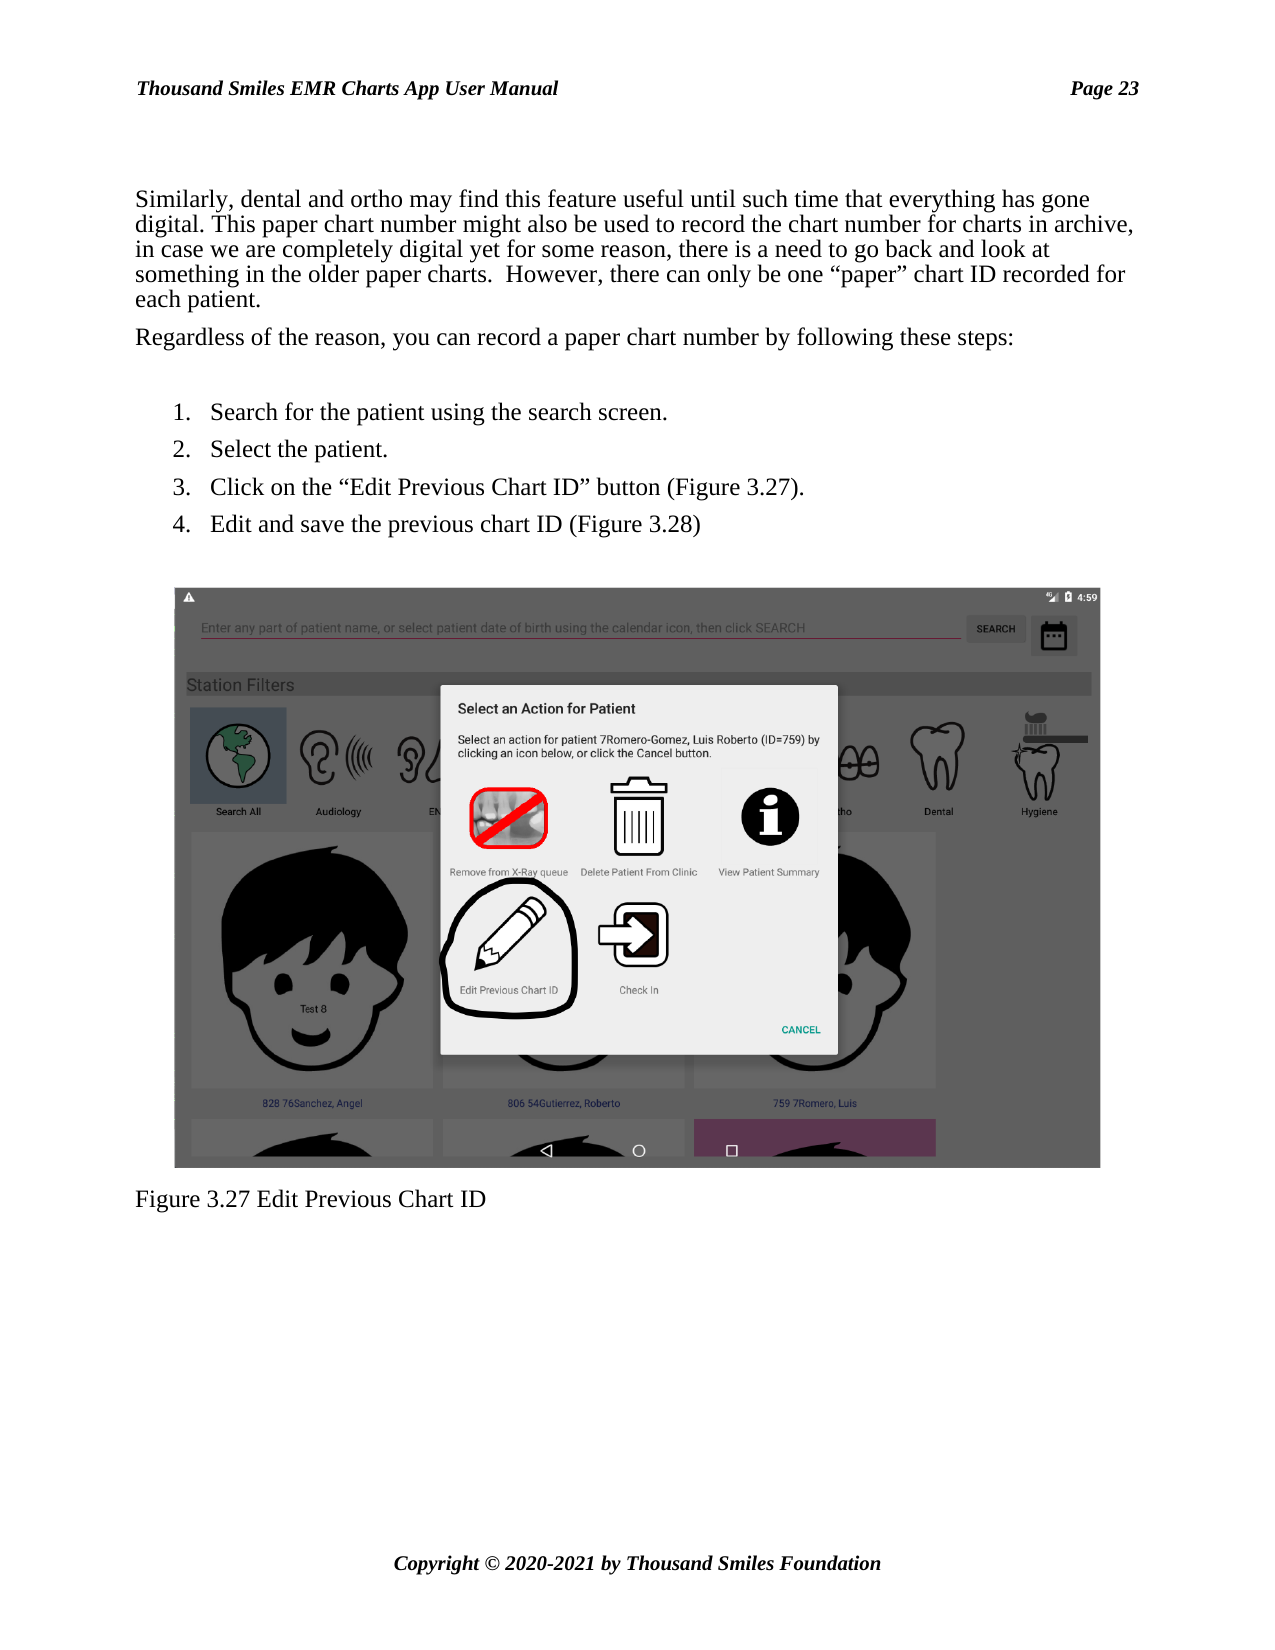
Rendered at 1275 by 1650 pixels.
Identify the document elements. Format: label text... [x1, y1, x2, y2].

list Click on the “Edit Previous Chart ID” button (Figure 3.27). [172, 475, 1140, 500]
list Search for the patient using the search screen. [172, 400, 1140, 425]
list Edit and save the previous chart ID (Figure 3.28) [172, 512, 1140, 537]
list Select the patient. [172, 437, 1140, 462]
text Figure 3.27 Edit Previous Chart ID [135, 1187, 1140, 1212]
text Regardless of the reason, you can record a paper chart number by following these steps: [135, 325, 1140, 350]
text Similarly, dental and ortho may find this feature useful until such time that everything has gone digital. This paper chart number might also be used to record the chart number for charts in archive, in case we are completely digital yet for some reason, there is a need to go back and look at something in the older paper charts. However, there can only be one “paper” chart ID recorded for each patient. [135, 187, 1140, 312]
picture [174, 587, 1101, 1168]
